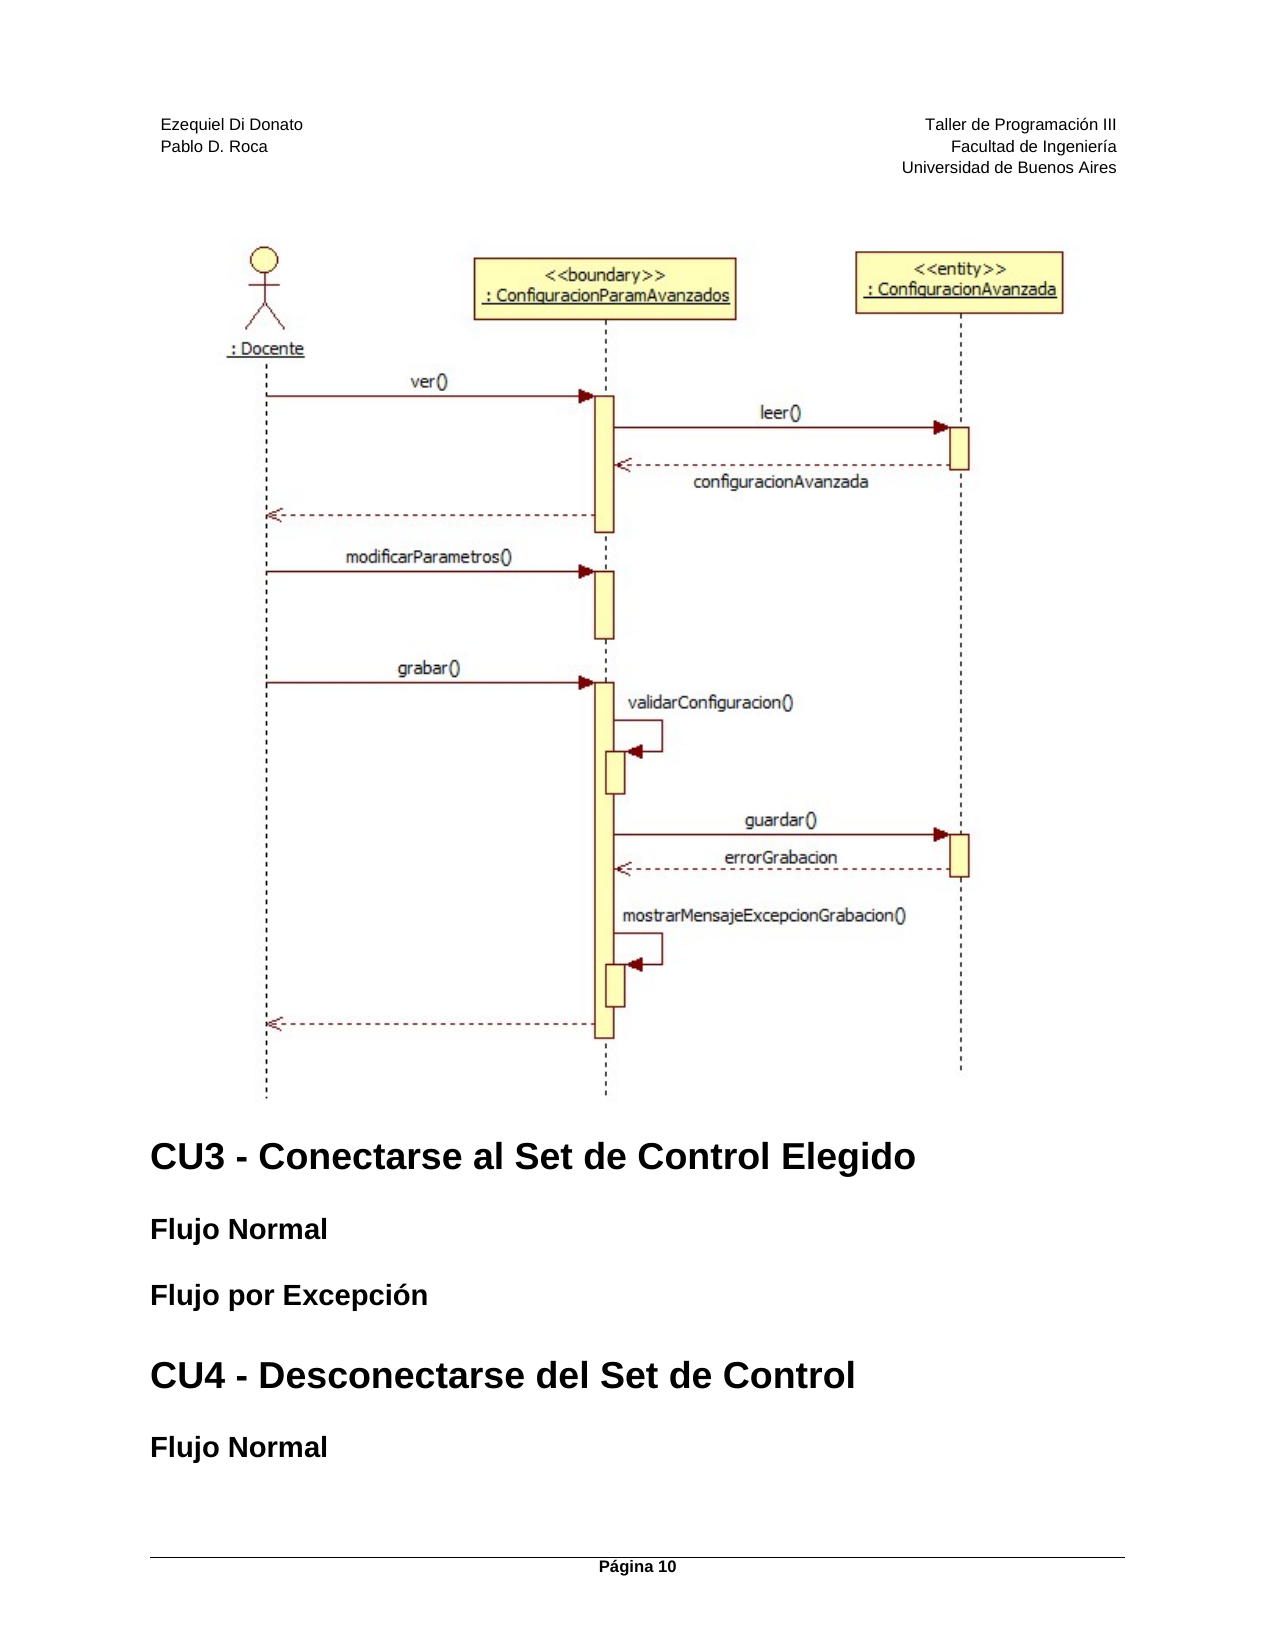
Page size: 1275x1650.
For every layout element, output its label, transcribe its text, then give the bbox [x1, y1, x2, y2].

subtitle Flujo Normal [150, 1213, 1125, 1245]
subtitle Flujo Normal [150, 1431, 1125, 1464]
picture [180, 215, 1095, 1130]
subtitle Flujo por Excepción [150, 1279, 1125, 1312]
subtitle CU3 - Conectarse al Set de Control Elegido [150, 1130, 1125, 1177]
subtitle CU4 - Desconectarse del Set de Control [150, 1354, 1125, 1396]
